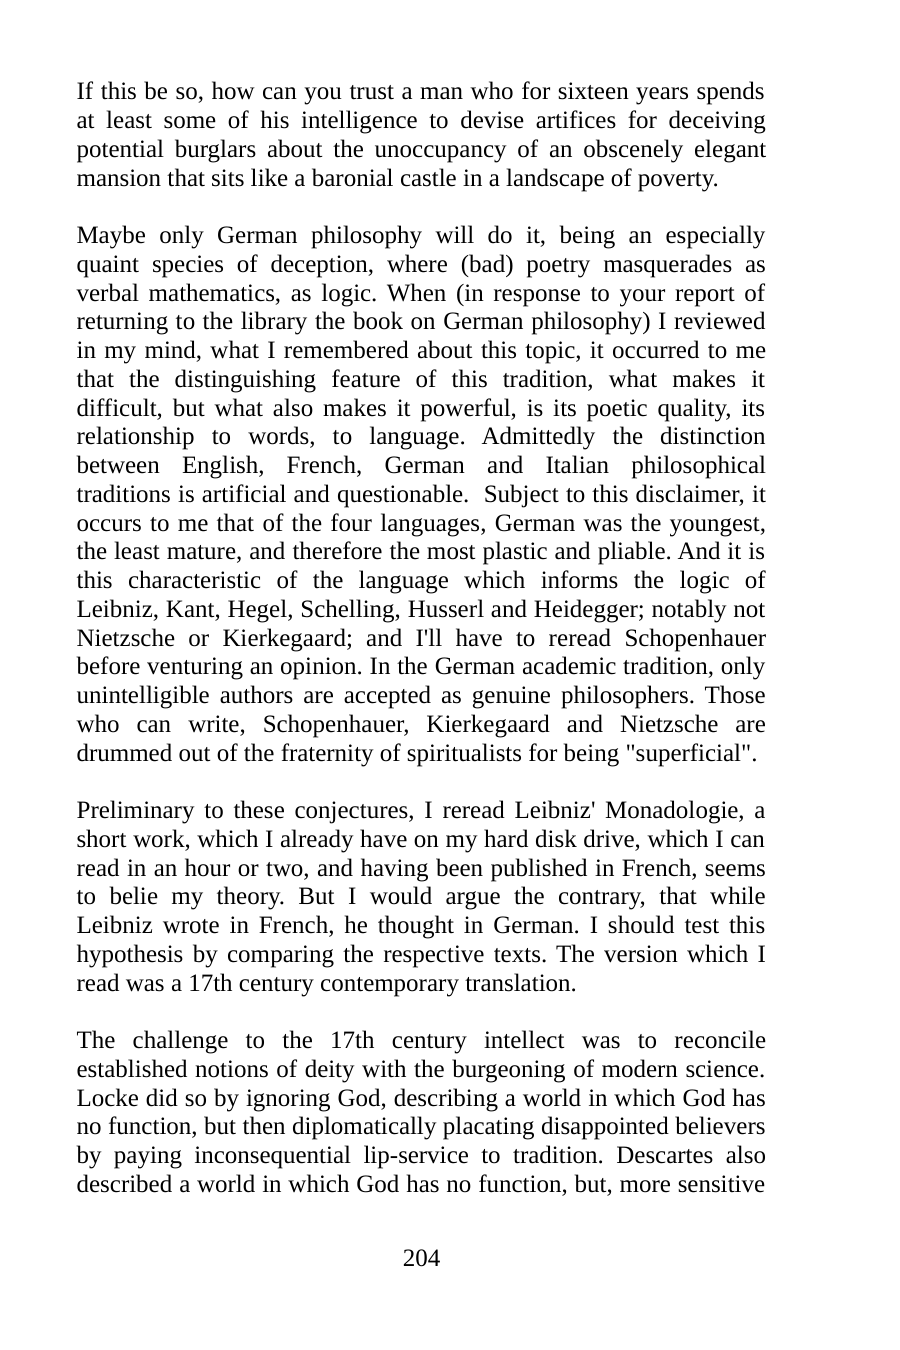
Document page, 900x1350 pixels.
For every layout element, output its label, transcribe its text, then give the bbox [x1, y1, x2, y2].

text Preliminary to these conjectures, I reread Leibniz' Monadologie, a short work, which I already have on my hard disk drive, which I can read in an hour or two, and having been published in French, seems to belie my theory. But I would argue the contrary, that while Leibniz wrote in French, he thought in German. I should test this hypothesis by comparing the respective texts. The version which I read was a 17th century contemporary translation. [76, 795, 766, 996]
text Maybe only German philosophy will do it, being an especially quaint species of deception, where (bad) poetry masquerades as verbal mathematics, as logic. When (in response to your report of returning to the library the book on German philosophy) I reviewed in my mind, what I remembered about this topic, it occurred to me that the distinguishing feature of this tradition, what makes it difficult, but what also makes it powerful, is its poetic quality, its relationship to words, to language. Admittedly the distinction between English, French, German and Italian philosophical traditions is artificial and questionable. Subject to this disclaimer, it occurs to me that of the four languages, German was the youngest, the least mature, and therefore the most plastic and pliable. And it is this characteristic of the language which informs the logic of Leibniz, Kant, Hegel, Schelling, Husserl and Heidegger; notably not Nietzsche or Kierkegaard; and I'll have to reread Schopenhauer before venturing an opinion. In the German academic tradition, only unintelligible authors are accepted as genuine philosophers. Those who can write, Schopenhauer, Kierkegaard and Nietzsche are drummed out of the fraternity of spiritualists for being "superficial". [76, 220, 766, 766]
text The challenge to the 17th century intellect was to reconcile established notions of deity with the burgeoning of modern science. Locke did so by ignoring God, describing a world in which God has no function, but then diplomatically placating disappointed believers by paying inconsequential lip-service to tradition. Descartes also described a world in which God has no function, but, more sensitive [76, 1025, 766, 1198]
text If this be so, how can you trust a man who for sixteen years spends at least some of his intelligence to devise artifices for deceiving potential burglars about the unoccupancy of an obscenely elegant mansion that sits like a baronial castle in a landscape of poverty. [76, 76, 766, 191]
